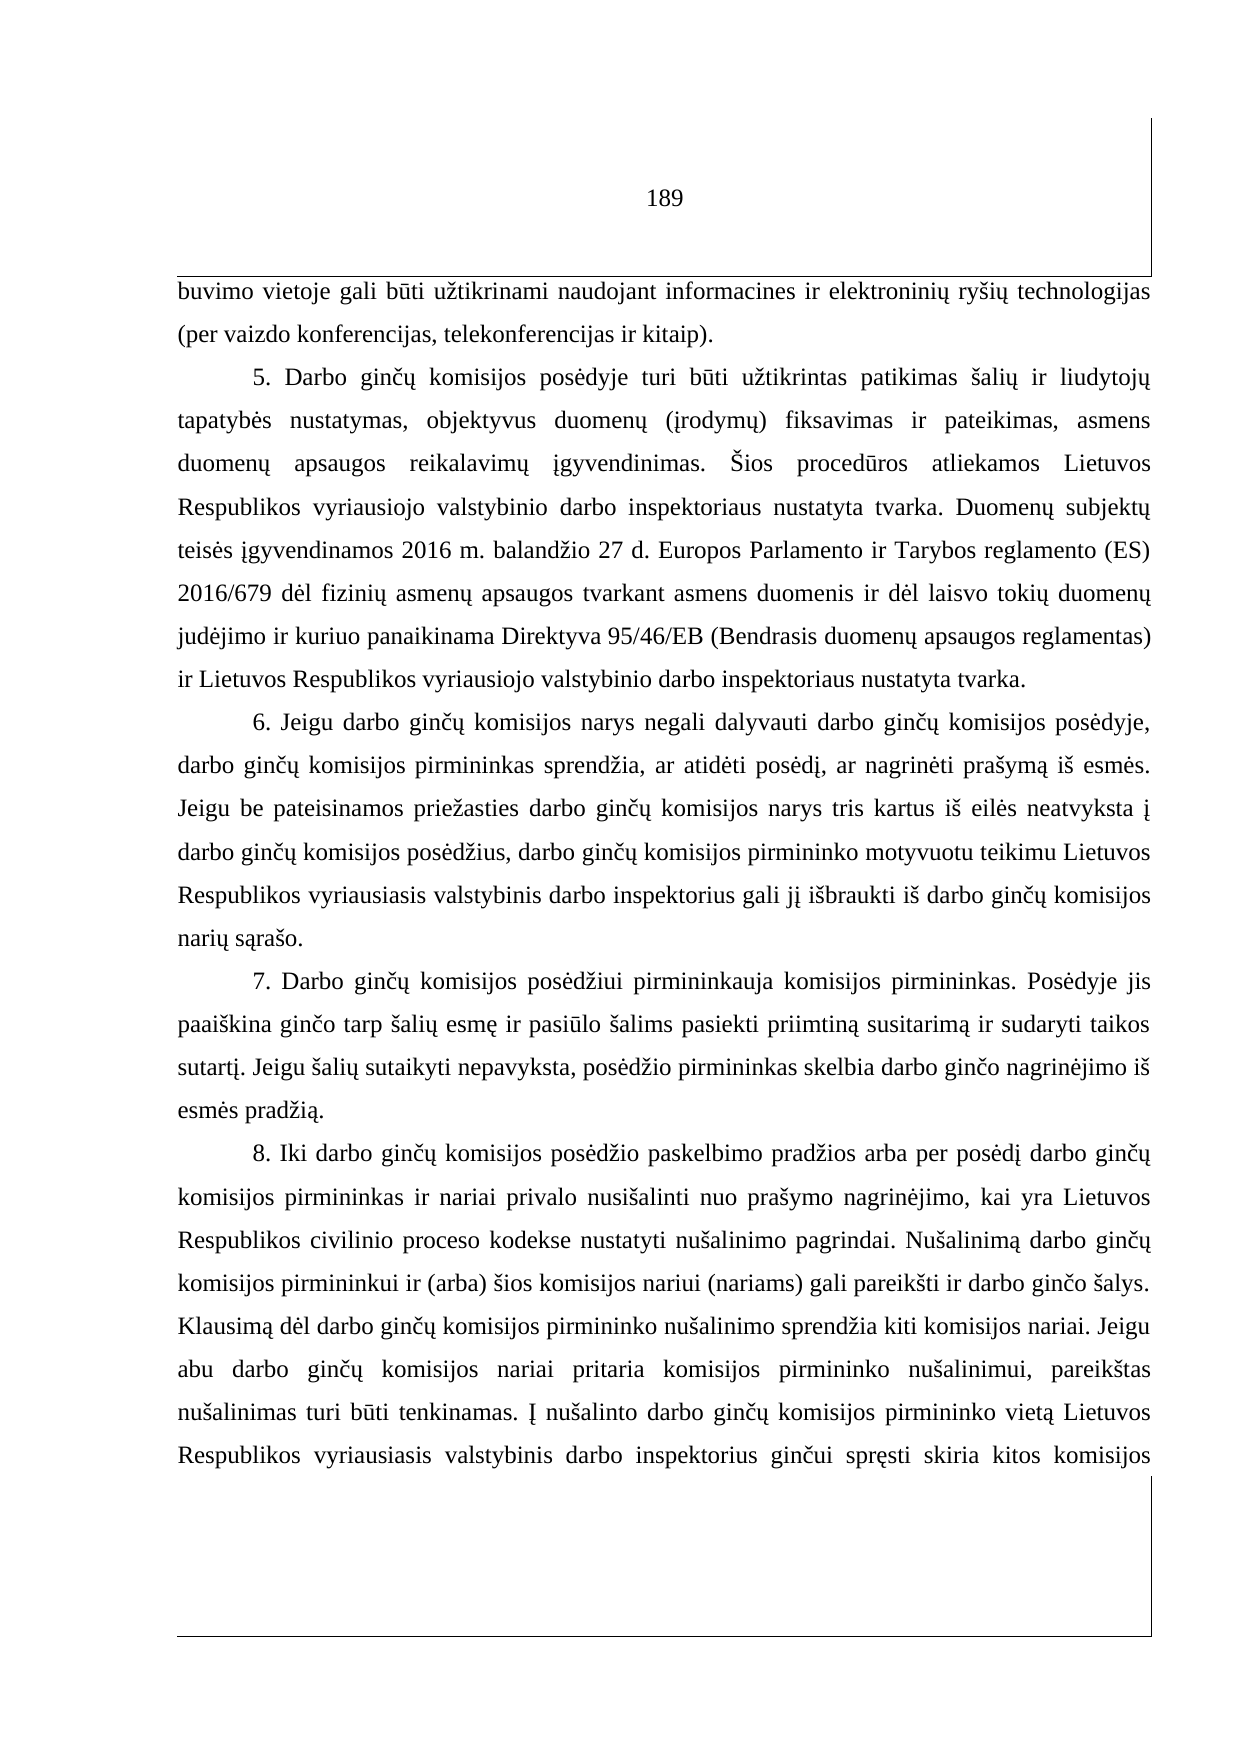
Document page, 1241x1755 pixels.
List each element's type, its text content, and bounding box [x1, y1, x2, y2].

text 8. Iki darbo ginčų komisijos posėdžio paskelbimo pradžios arba per posėdį darbo ginčų komisijos pirmininkas ir nariai privalo nusišalinti nuo prašymo nagrinėjimo, kai yra Lietuvos Respublikos civilinio proceso kodekse nustatyti nušalinimo pagrindai. Nušalinimą darbo ginčų komisijos pirmininkui ir (arba) šios komisijos nariui (nariams) gali pareikšti ir darbo ginčo šalys. Klausimą dėl darbo ginčų komisijos pirmininko nušalinimo sprendžia kiti komisijos nariai. Jeigu abu darbo ginčų komisijos nariai pritaria komisijos pirmininko nušalinimui, pareikštas nušalinimas turi būti tenkinamas. Į nušalinto darbo ginčų komisijos pirmininko vietą Lietuvos Respublikos vyriausiasis valstybinis darbo inspektorius ginčui spręsti skiria kitos komisijos [177, 1138, 1152, 1469]
text 6. Jeigu darbo ginčų komisijos narys negali dalyvauti darbo ginčų komisijos posėdyje, darbo ginčų komisijos pirmininkas sprendžia, ar atidėti posėdį, ar nagrinėti prašymą iš esmės. Jeigu be pateisinamos priežasties darbo ginčų komisijos narys tris kartus iš eilės neatvyksta į darbo ginčų komisijos posėdžius, darbo ginčų komisijos pirmininko motyvuotu teikimu Lietuvos Respublikos vyriausiasis valstybinis darbo inspektorius gali jį išbraukti iš darbo ginčų komisijos narių sąrašo. [177, 707, 1152, 952]
text 5. Darbo ginčų komisijos posėdyje turi būti užtikrintas patikimas šalių ir liudytojų tapatybės nustatymas, objektyvus duomenų (įrodymų) fiksavimas ir pateikimas, asmens duomenų apsaugos reikalavimų įgyvendinimas. Šios procedūros atliekamos Lietuvos Respublikos vyriausiojo valstybinio darbo inspektoriaus nustatyta tvarka. Duomenų subjektų teisės įgyvendinamos 2016 m. balandžio 27 d. Europos Parlamento ir Tarybos reglamento (ES) 2016/679 dėl fizinių asmenų apsaugos tvarkant asmens duomenis ir dėl laisvo tokių duomenų judėjimo ir kuriuo panaikinama Direktyva 95/46/EB (Bendrasis duomenų apsaugos reglamentas) ir Lietuvos Respublikos vyriausiojo valstybinio darbo inspektoriaus nustatyta tvarka. [177, 362, 1152, 693]
text buvimo vietoje gali būti užtikrinami naudojant informacines ir elektroninių ryšių technologijas (per vaizdo konferencijas, telekonferencijas ir kitaip). [177, 276, 1152, 348]
text 7. Darbo ginčų komisijos posėdžiui pirmininkauja komisijos pirmininkas. Posėdyje jis paaiškina ginčo tarp šalių esmę ir pasiūlo šalims pasiekti priimtiną susitarimą ir sudaryti taikos sutartį. Jeigu šalių sutaikyti nepavyksta, posėdžio pirmininkas skelbia darbo ginčo nagrinėjimo iš esmės pradžią. [177, 966, 1152, 1124]
